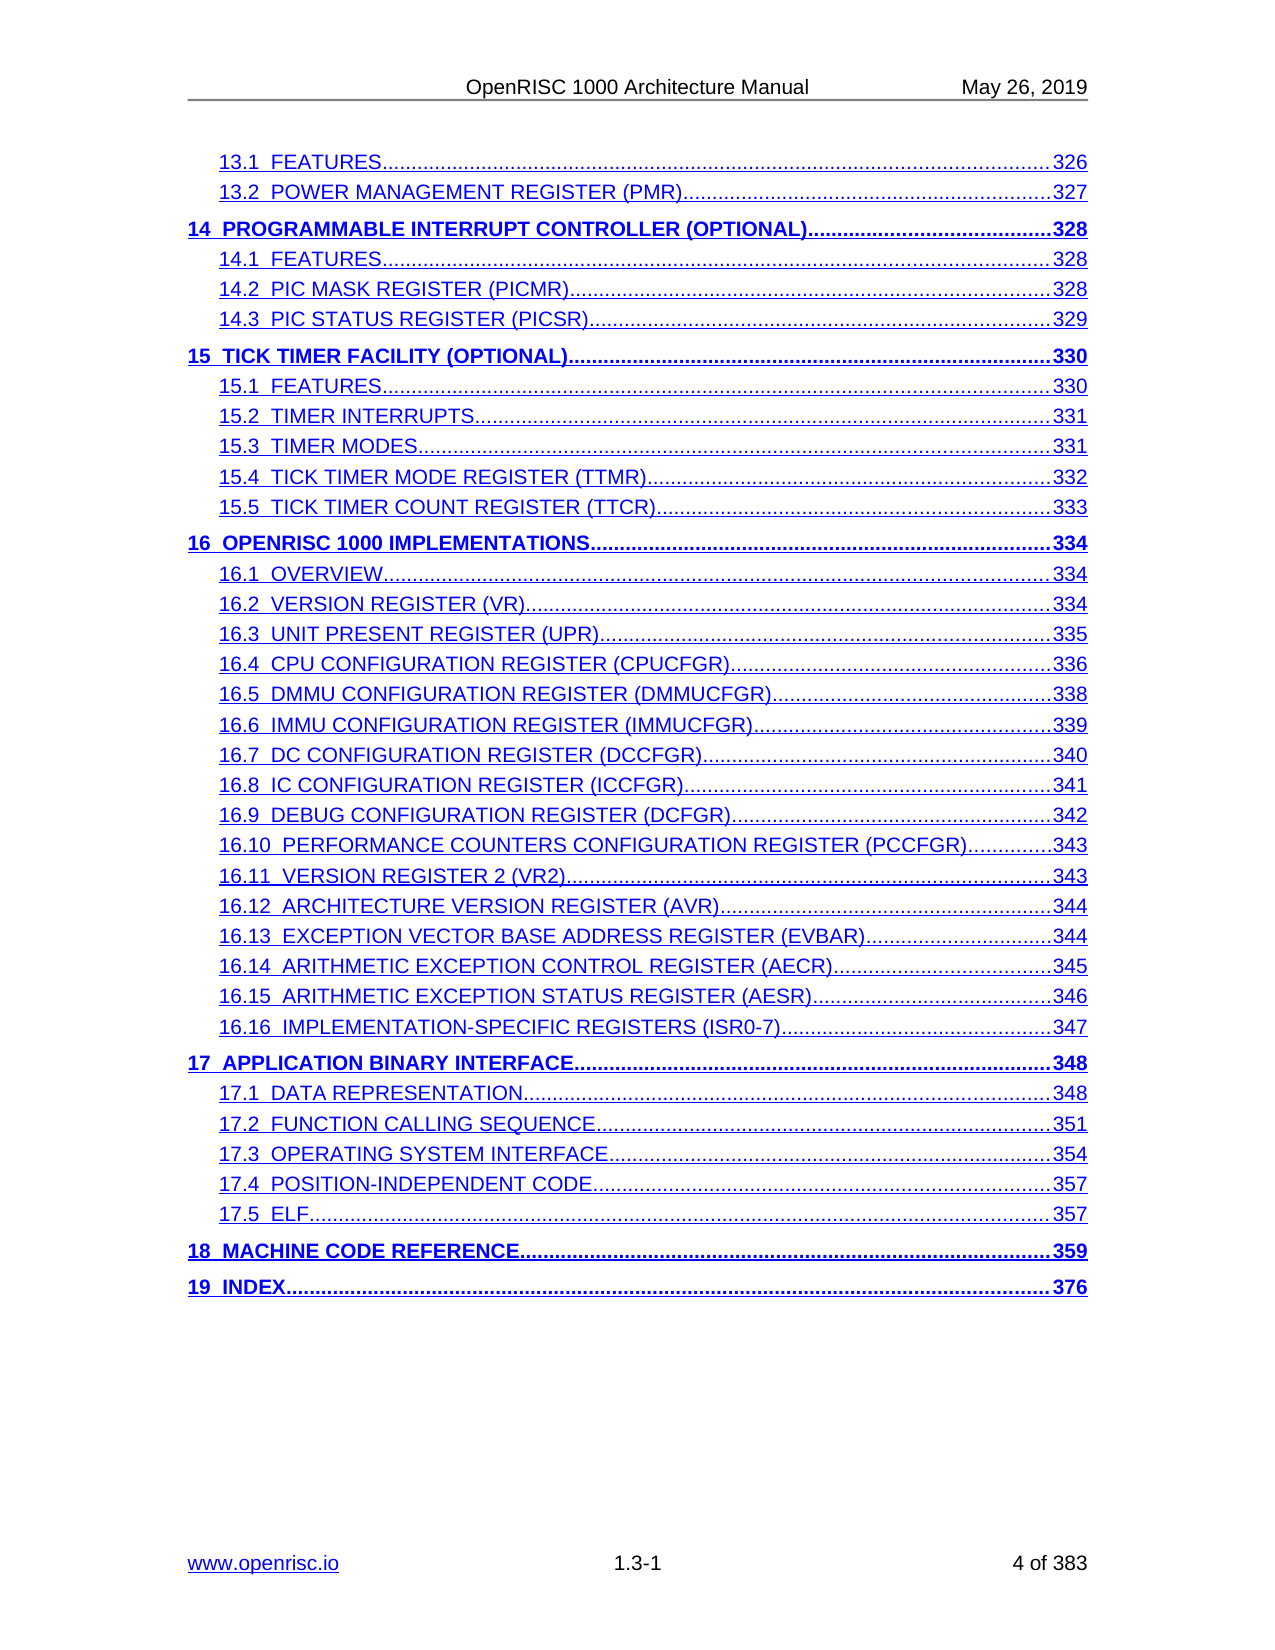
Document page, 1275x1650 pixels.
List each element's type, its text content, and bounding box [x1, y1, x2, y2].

text 13.1 Features 326 [219, 150, 1087, 171]
text 16.7 DC Configuration Register (DCCFGR) 340 [219, 743, 1087, 764]
text 16.6 IMMU Configuration Register (IMMUCFGR) 339 [219, 712, 1087, 733]
text 16.2 Version Register (VR) 334 [219, 592, 1087, 613]
text 16.12 Architecture Version Register (AVR) 344 [219, 894, 1087, 915]
text 16.11 Version Register 2 (VR2) 343 [219, 863, 1087, 884]
text 17.2 Function Calling Sequence 351 [219, 1111, 1087, 1132]
text 14 Programmable Interrupt Controller (Optional) 328 [187, 217, 1087, 238]
text 16.10 Performance Counters Configuration Register (PCCFGR) 343 [219, 833, 1087, 854]
text 16.14 Arithmetic Exception Control Register (AECR) 345 [219, 954, 1087, 975]
text 17.3 Operating System Interface 354 [219, 1142, 1087, 1163]
text 16.3 Unit Present Register (UPR) 335 [219, 622, 1087, 643]
text 15 Tick Timer Facility (Optional) 330 [187, 344, 1087, 365]
text 15.3 Timer modes 331 [219, 434, 1087, 455]
text 17 Application Binary Interface 348 [187, 1051, 1087, 1072]
text 16.5 DMMU Configuration Register (DMMUCFGR) 338 [219, 682, 1087, 703]
text 15.5 Tick Timer Count Register (TTCR) 333 [219, 495, 1087, 516]
text 16.4 CPU Configuration Register (CPUCFGR) 336 [219, 652, 1087, 673]
text 14.3 PIC Status Register (PICSR) 329 [219, 307, 1087, 328]
text 19 Index 376 [187, 1275, 1087, 1296]
text 13.2 Power Management Register (PMR) 327 [219, 180, 1087, 201]
text 16.16 Implementation-Specific Registers (ISR0-7) 347 [219, 1014, 1087, 1036]
text 16.1 Overview 334 [219, 561, 1087, 582]
text 15.4 Tick Timer Mode Register (TTMR) 332 [219, 464, 1087, 486]
text 18 Machine code reference 359 [187, 1238, 1087, 1259]
text 15.1 Features 330 [219, 374, 1087, 395]
text 15.2 Timer interrupts 331 [219, 404, 1087, 425]
text 17.4 Position-Independent Code 357 [219, 1172, 1087, 1193]
text 14.2 PIC Mask Register (PICMR) 328 [219, 277, 1087, 298]
text 17.5 ELF 357 [219, 1202, 1087, 1223]
text 16 OpenRISC 1000 Implementations 334 [187, 531, 1087, 552]
text 16.9 Debug Configuration Register (DCFGR) 342 [219, 803, 1087, 824]
text 14.1 Features 328 [219, 247, 1087, 268]
text 16.8 IC Configuration Register (ICCFGR) 341 [219, 773, 1087, 794]
text 17.1 Data Representation 348 [219, 1081, 1087, 1102]
text 16.15 Arithmetic Exception Status Register (AESR) 346 [219, 984, 1087, 1005]
text 16.13 Exception Vector Base Address Register (EVBAR) 344 [219, 924, 1087, 945]
